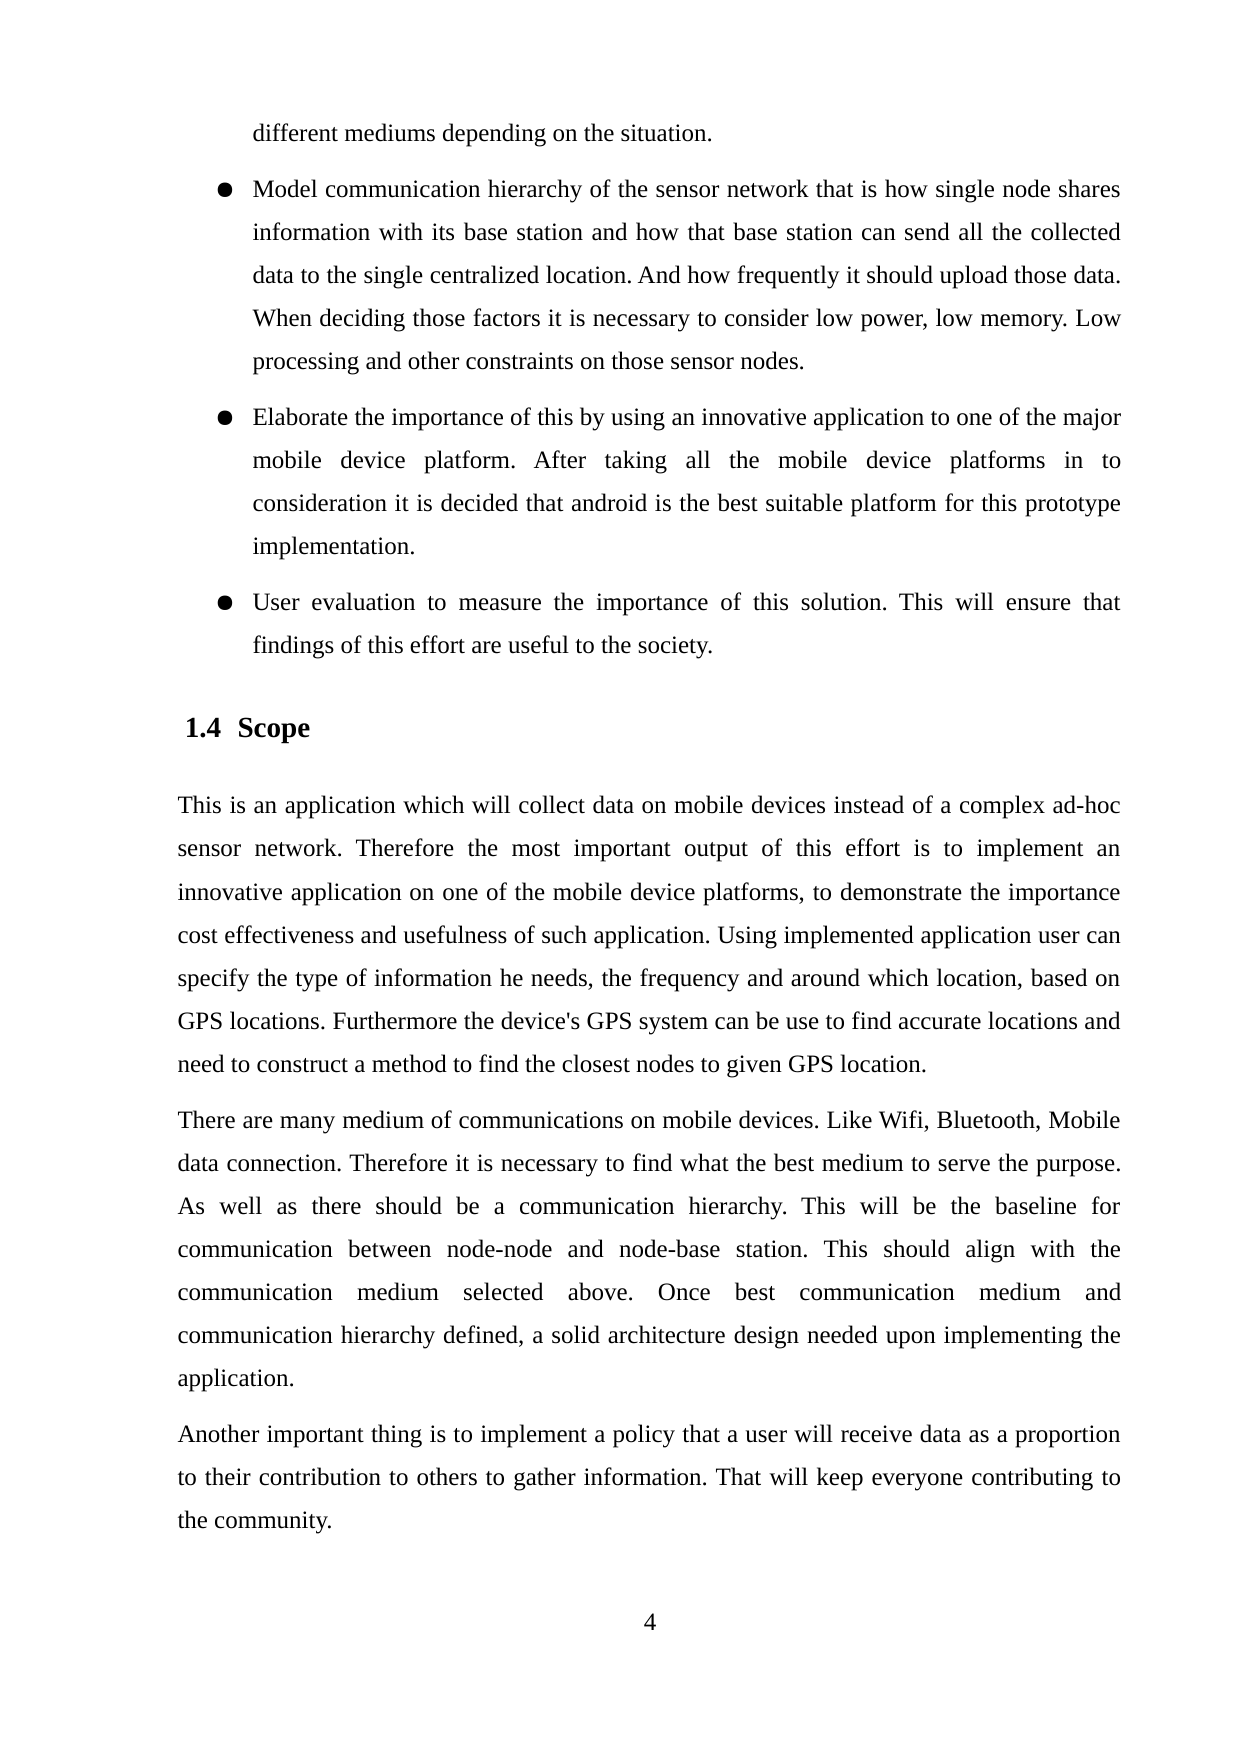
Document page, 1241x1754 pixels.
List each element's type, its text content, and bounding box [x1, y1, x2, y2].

text There are many medium of communications on mobile devices. Like Wifi, Bluetooth, Mobile data connection. Therefore it is necessary to find what the best medium to serve the purpose. As well as there should be a communication hierarchy. This will be the baseline for communication between node-node and node-base station. This should align with the communication medium selected above. Once best communication medium and communication hierarchy defined, a solid architecture design needed upon implementing the application. [177, 1105, 1122, 1392]
list different mediums depending on the situation. [215, 118, 1122, 147]
list User evaluation to measure the importance of this solution. This will ensure that findings of this effort are useful to the society. [215, 587, 1122, 659]
list Model communication hierarchy of the sensor network that is how single node shares information with its base station and how that base station can send all the collected data to the single centralized location. And how frequently it should upload those data. When deciding those factors it is necessary to consider low power, low memory. Low processing and other constraints on those sensor nodes. [215, 174, 1122, 375]
list Elaborate the importance of this by using an innovative application to one of the major mobile device platform. After taking all the mobile device platforms in to consideration it is decided that android is the best suitable platform for this prototype implementation. [215, 402, 1122, 560]
subtitle Scope [177, 710, 1122, 744]
text Another important thing is to implement a policy that a user will receive data as a proportion to their contribution to others to gather information. That will keep everyone contributing to the community. [177, 1419, 1122, 1534]
text This is an application which will collect data on mobile devices instead of a complex ad-hoc sensor network. Therefore the most important output of this effort is to implement an innovative application on one of the mobile device platforms, to demonstrate the importance cost effectiveness and usefulness of such application. Using implemented application user can specify the type of information he needs, the frequency and around which location, based on GPS locations. Furthermore the device's GPS system can be use to find accurate locations and need to construct a method to find the closest nodes to given GPS location. [177, 790, 1122, 1078]
